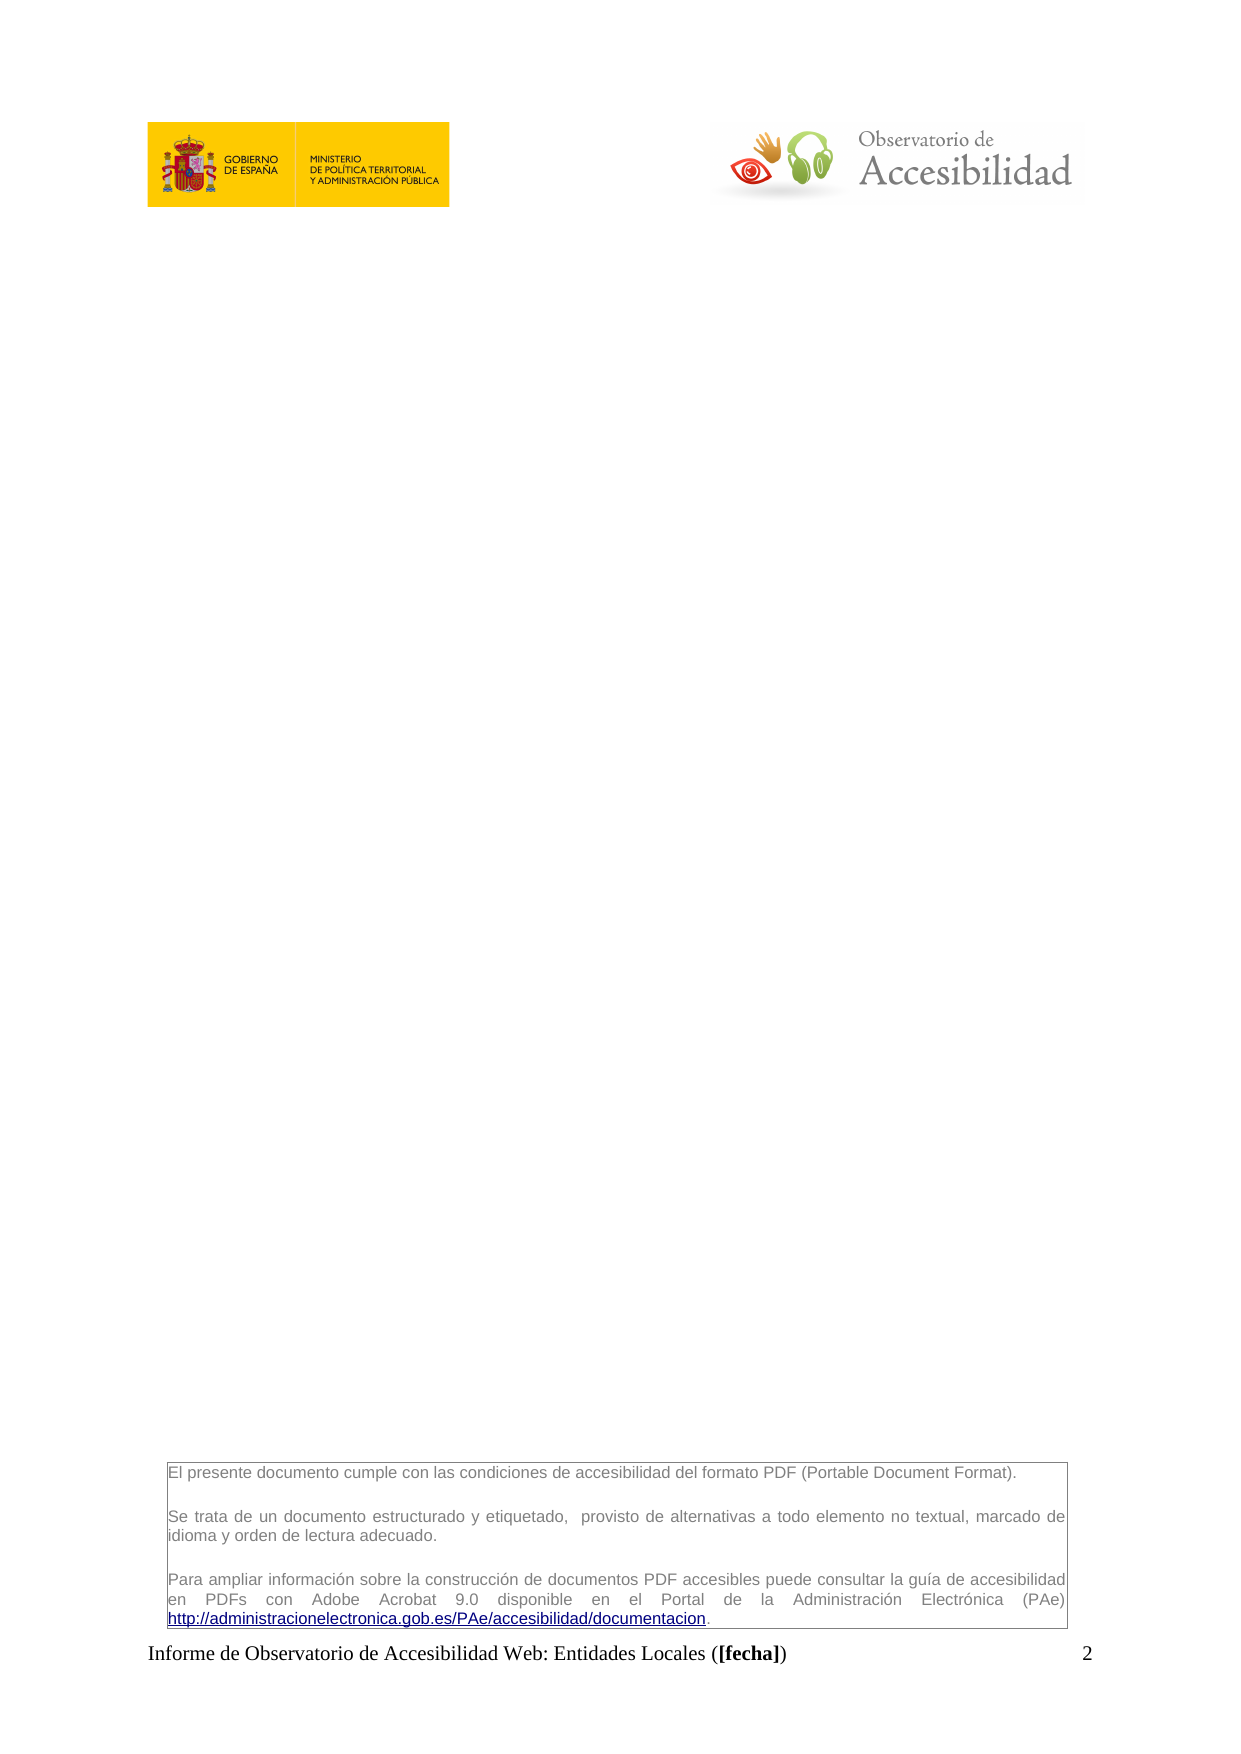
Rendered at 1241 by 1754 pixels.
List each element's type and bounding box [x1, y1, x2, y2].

picture [710, 122, 1086, 205]
picture [147, 122, 450, 207]
